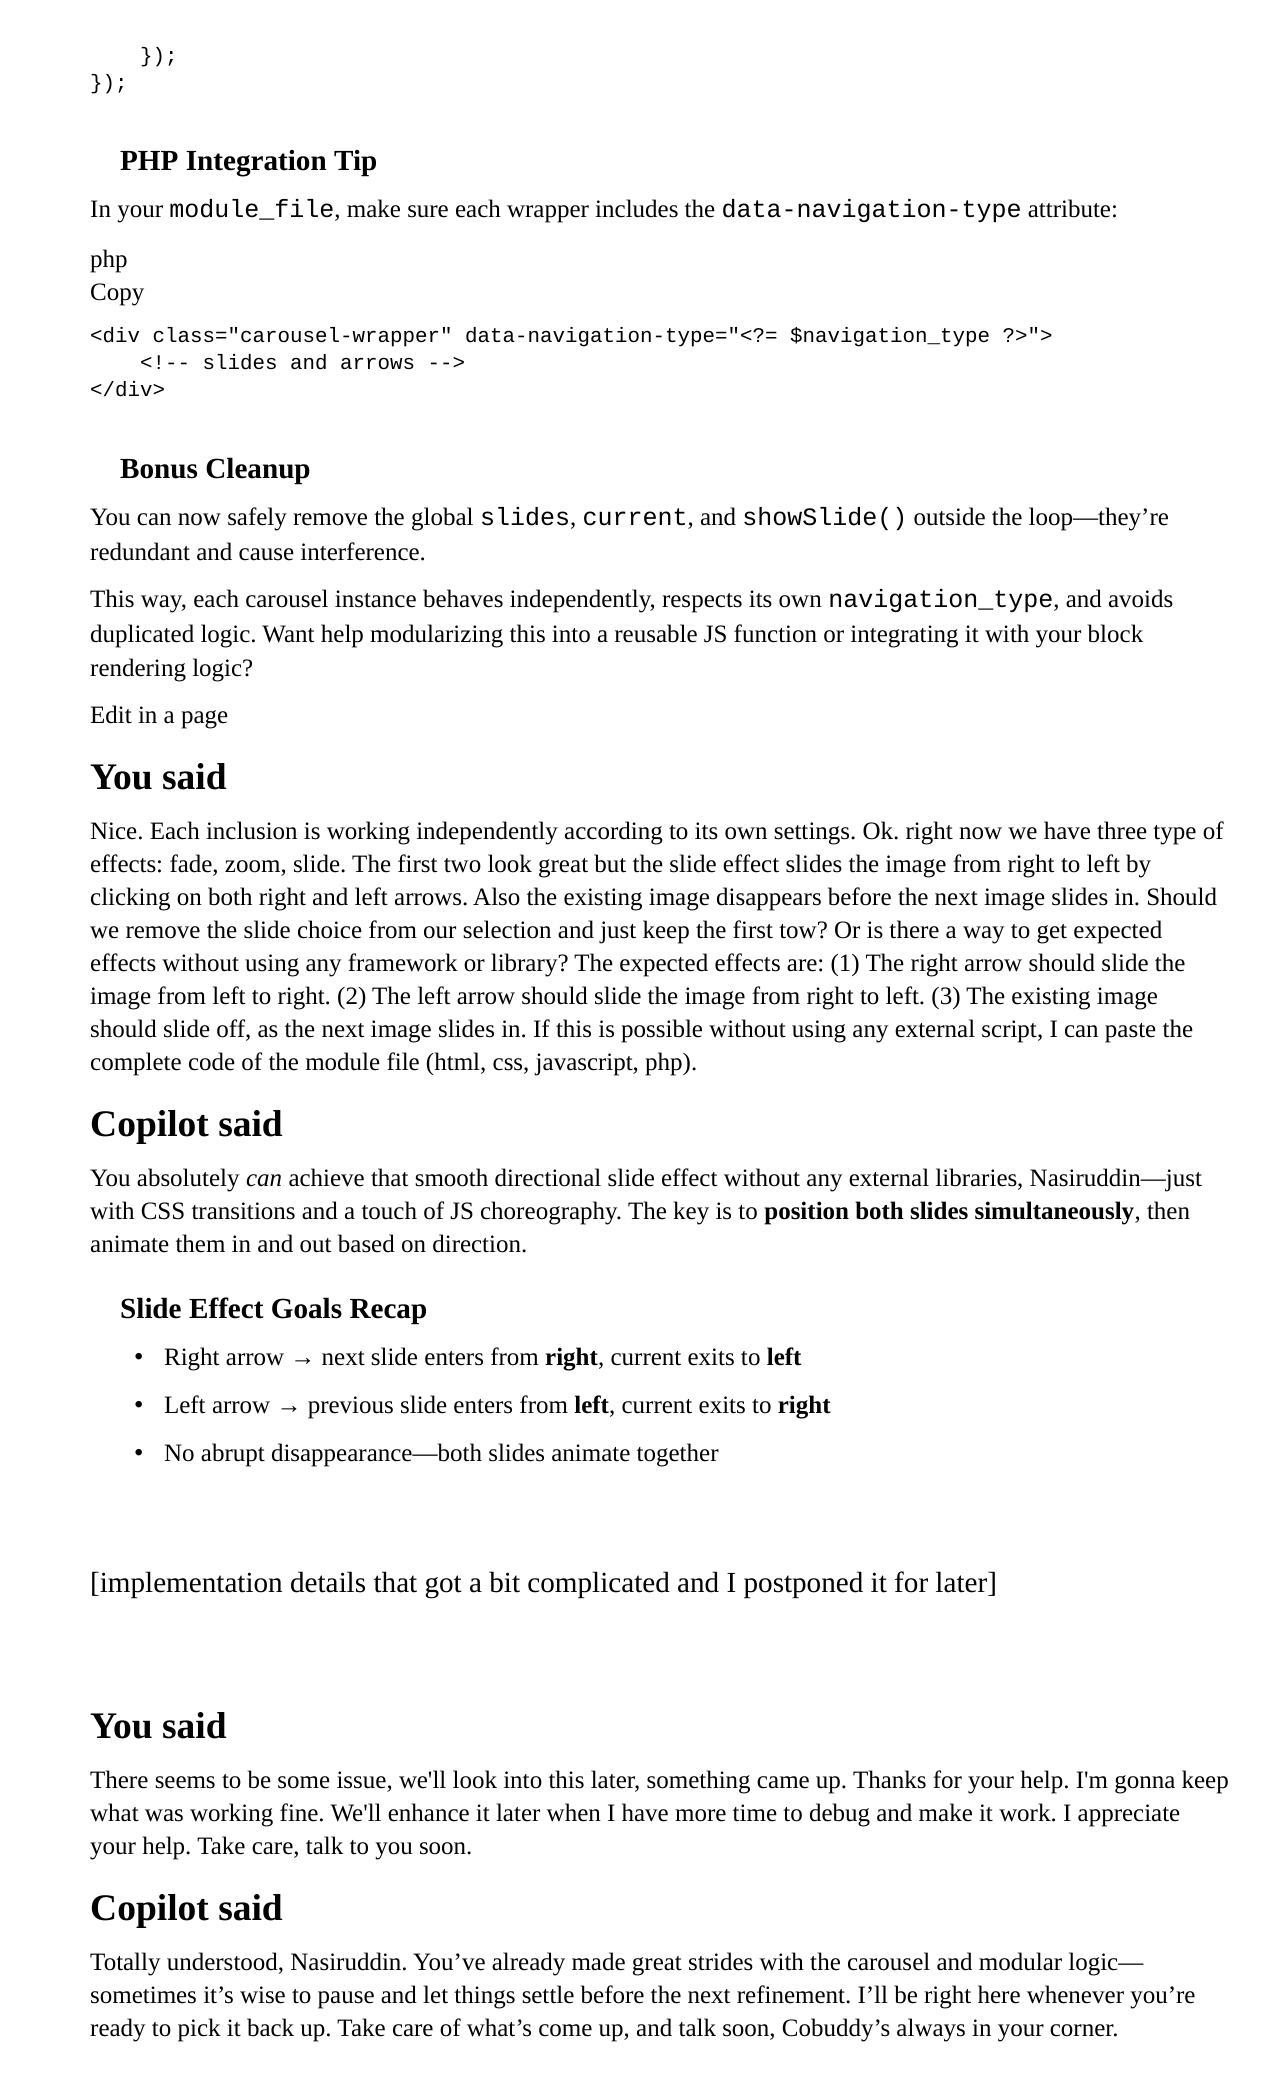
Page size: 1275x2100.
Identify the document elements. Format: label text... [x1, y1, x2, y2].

text Copy [90, 277, 1230, 306]
text </div> [90, 379, 1230, 403]
text <div class="carousel-wrapper" data-navigation-type="<?= $navigation_type ?>"> [90, 325, 1230, 349]
subtitle You said [90, 754, 1230, 797]
subtitle ✅ Slide Effect Goals Recap [90, 1291, 1230, 1325]
subtitle 🧩 PHP Integration Tip [90, 143, 1230, 177]
text Totally understood, Nasiruddin. You’ve already made great strides with the carousel and modular logic—sometimes it’s wise to pause and let things settle before the next refinement. I’ll be right here whenever you’re ready to pick it back up. Take care of what’s come up, and talk soon, Cobuddy’s always in your corner. [90, 1947, 1230, 2042]
subtitle 🧼 Bonus Cleanup [90, 451, 1230, 484]
text This way, each carousel instance behaves independently, respects its own navigation_type, and avoids duplicated logic. Want help modularizing this into a reusable JS function or integrating it with your block rendering logic? [90, 584, 1230, 681]
text }); [90, 72, 1230, 96]
text You absolutely can achieve that smooth directional slide effect without any external libraries, Nasiruddin—just with CSS transitions and a touch of JS choreography. The key is to position both slides simultaneously, then animate them in and out based on direction. [90, 1163, 1230, 1258]
subtitle Copilot said [90, 1101, 1230, 1144]
text <!-- slides and arrows --> [90, 352, 1230, 376]
text Edit in a page [90, 700, 1230, 729]
text Nice. Each inclusion is working independently according to its own settings. Ok. right now we have three type of effects: fade, zoom, slide. The first two look great but the slide effect slides the image from right to left by clicking on both right and left arrows. Also the existing image disappears before the next image slides in. Should we remove the slide choice from our selection and just keep the first tow? Or is there a way to get expected effects without using any framework or library? The expected effects are: (1) The right arrow should slide the image from left to right. (2) The left arrow should slide the image from right to left. (3) The existing image should slide off, as the next image slides in. If this is possible without using any external script, I can paste the complete code of the module file (html, css, javascript, php). [90, 816, 1230, 1076]
text }); [90, 45, 1230, 69]
list Right arrow → next slide enters from right, current exits to left [134, 1342, 1230, 1371]
text In your module_file, make sure each wrapper includes the data-navigation-type attribute: [90, 194, 1230, 225]
list Left arrow → previous slide enters from left, current exits to right [134, 1390, 1230, 1419]
text php [90, 244, 1230, 273]
subtitle You said [90, 1703, 1230, 1746]
list No abrupt disappearance—both slides animate together [134, 1438, 1230, 1466]
text There seems to be some issue, we'll look into this later, something came up. Thanks for your help. I'm gonna keep what was working fine. We'll enhance it later when I have more time to debug and make it work. I appreciate your help. Take care, talk to you soon. [90, 1765, 1230, 1860]
subtitle [implementation details that got a bit complicated and I postponed it for later] [90, 1566, 1230, 1599]
text You can now safely remove the global slides, current, and showSlide() outside the loop—they’re redundant and cause interference. [90, 502, 1230, 566]
subtitle Copilot said [90, 1885, 1230, 1928]
